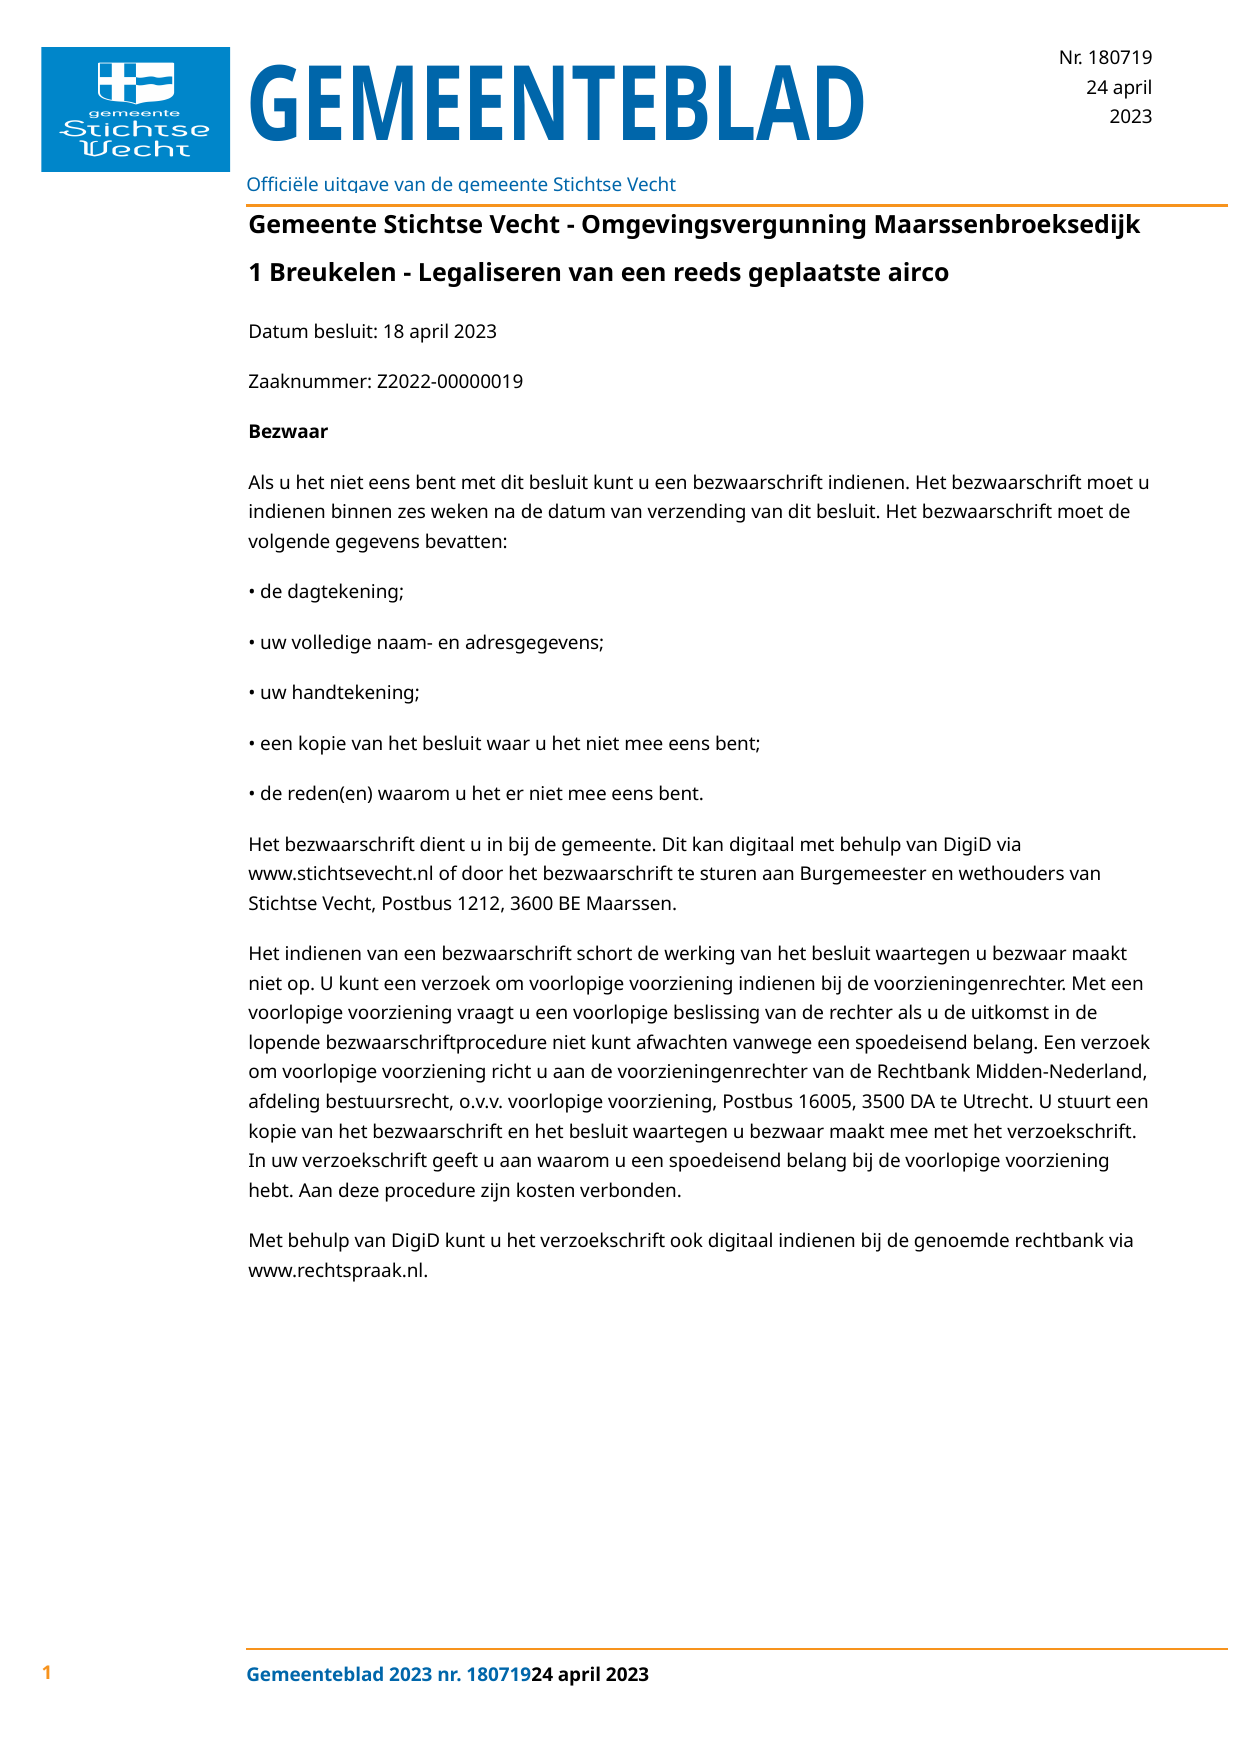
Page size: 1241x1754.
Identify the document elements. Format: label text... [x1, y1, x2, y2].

text • uw volledige naam- en adresgegevens; [248, 629, 1152, 655]
text Bezwaar [248, 419, 1152, 444]
text Met behulp van DigiD kunt u het verzoekschrift ook digitaal indienen bij de genoemde rechtbank via www.rechtspraak.nl. [248, 1227, 1152, 1283]
text Het indienen van een bezwaarschrift schort de werking van het besluit waartegen u bezwaar maakt niet op. U kunt een verzoek om voorlopige voorziening indienen bij de voorzieningenrechter. Met een voorlopige voorziening vraagt u een voorlopige beslissing van de rechter als u de uitkomst in de lopende bezwaarschriftprocedure niet kunt afwachten vanwege een spoedeisend belang. Een verzoek om voorlopige voorziening richt u aan de voorzieningenrechter van de Rechtbank Midden-Nederland, afdeling bestuursrecht, o.v.v. voorlopige voorziening, Postbus 16005, 3500 DA te Utrecht. U stuurt een kopie van het bezwaarschrift en het besluit waartegen u bezwaar maakt mee met het verzoekschrift. In uw verzoekschrift geeft u aan waarom u een spoedeisend belang bij de voorlopige voorziening hebt. Aan deze procedure zijn kosten verbonden. [248, 940, 1152, 1203]
text Als u het niet eens bent met dit besluit kunt u een bezwaarschrift indienen. Het bezwaarschrift moet u indienen binnen zes weken na de datum van verzending van dit besluit. Het bezwaarschrift moet de volgende gegevens bevatten: [248, 469, 1152, 554]
text Het bezwaarschrift dient u in bij de gemeente. Dit kan digitaal met behulp van DigiD via www.stichtsevecht.nl of door het bezwaarschrift te sturen aan Burgemeester en wethouders van Stichtse Vecht, Postbus 1212, 3600 BE Maarssen. [248, 831, 1152, 916]
text • een kopie van het besluit waar u het niet mee eens bent; [248, 730, 1152, 756]
text • uw handtekening; [248, 679, 1152, 705]
text • de reden(en) waarom u het er niet mee eens bent. [248, 780, 1152, 806]
picture [137, 63, 174, 103]
picture [99, 63, 135, 101]
text Datum besluit: 18 april 2023 [248, 318, 1152, 344]
text • de dagtekening; [248, 579, 1152, 604]
text Gemeente Stichtse Vecht - Omgevingsvergunning Maarssenbroeksedijk 1 Breukelen - Legaliseren van een reeds geplaatste airco [248, 207, 1152, 288]
text Zaaknummer: Z2022-00000019 [248, 368, 1152, 394]
